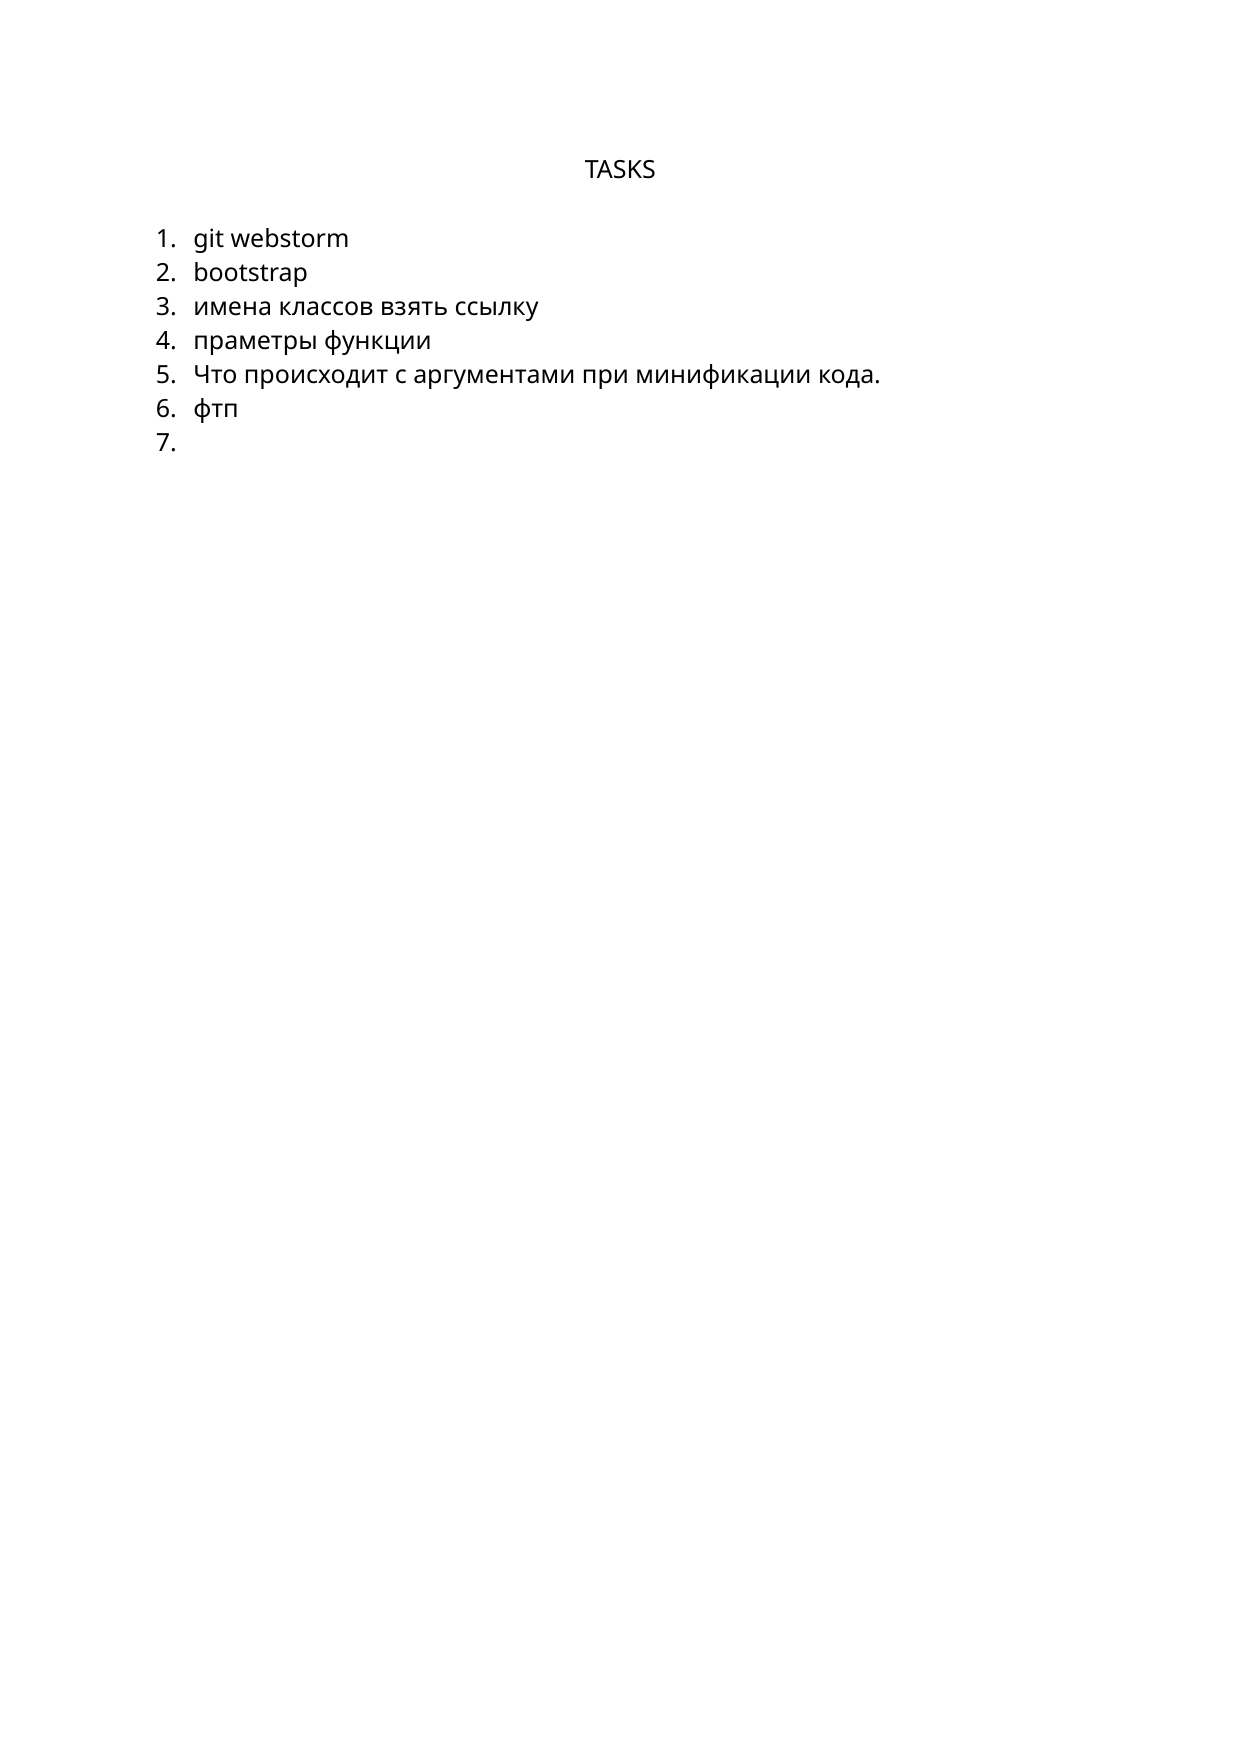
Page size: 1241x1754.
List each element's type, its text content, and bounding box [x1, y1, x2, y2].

text TASKS [118, 152, 1122, 186]
list bootstrap [156, 254, 1122, 288]
list git webstorm [156, 220, 1122, 254]
list имена классов взять ссылку [156, 288, 1122, 322]
list фтп [156, 391, 1122, 425]
list праметры функции [156, 322, 1122, 357]
list Что происходит с аргументами при минификации кода. [156, 357, 1122, 391]
